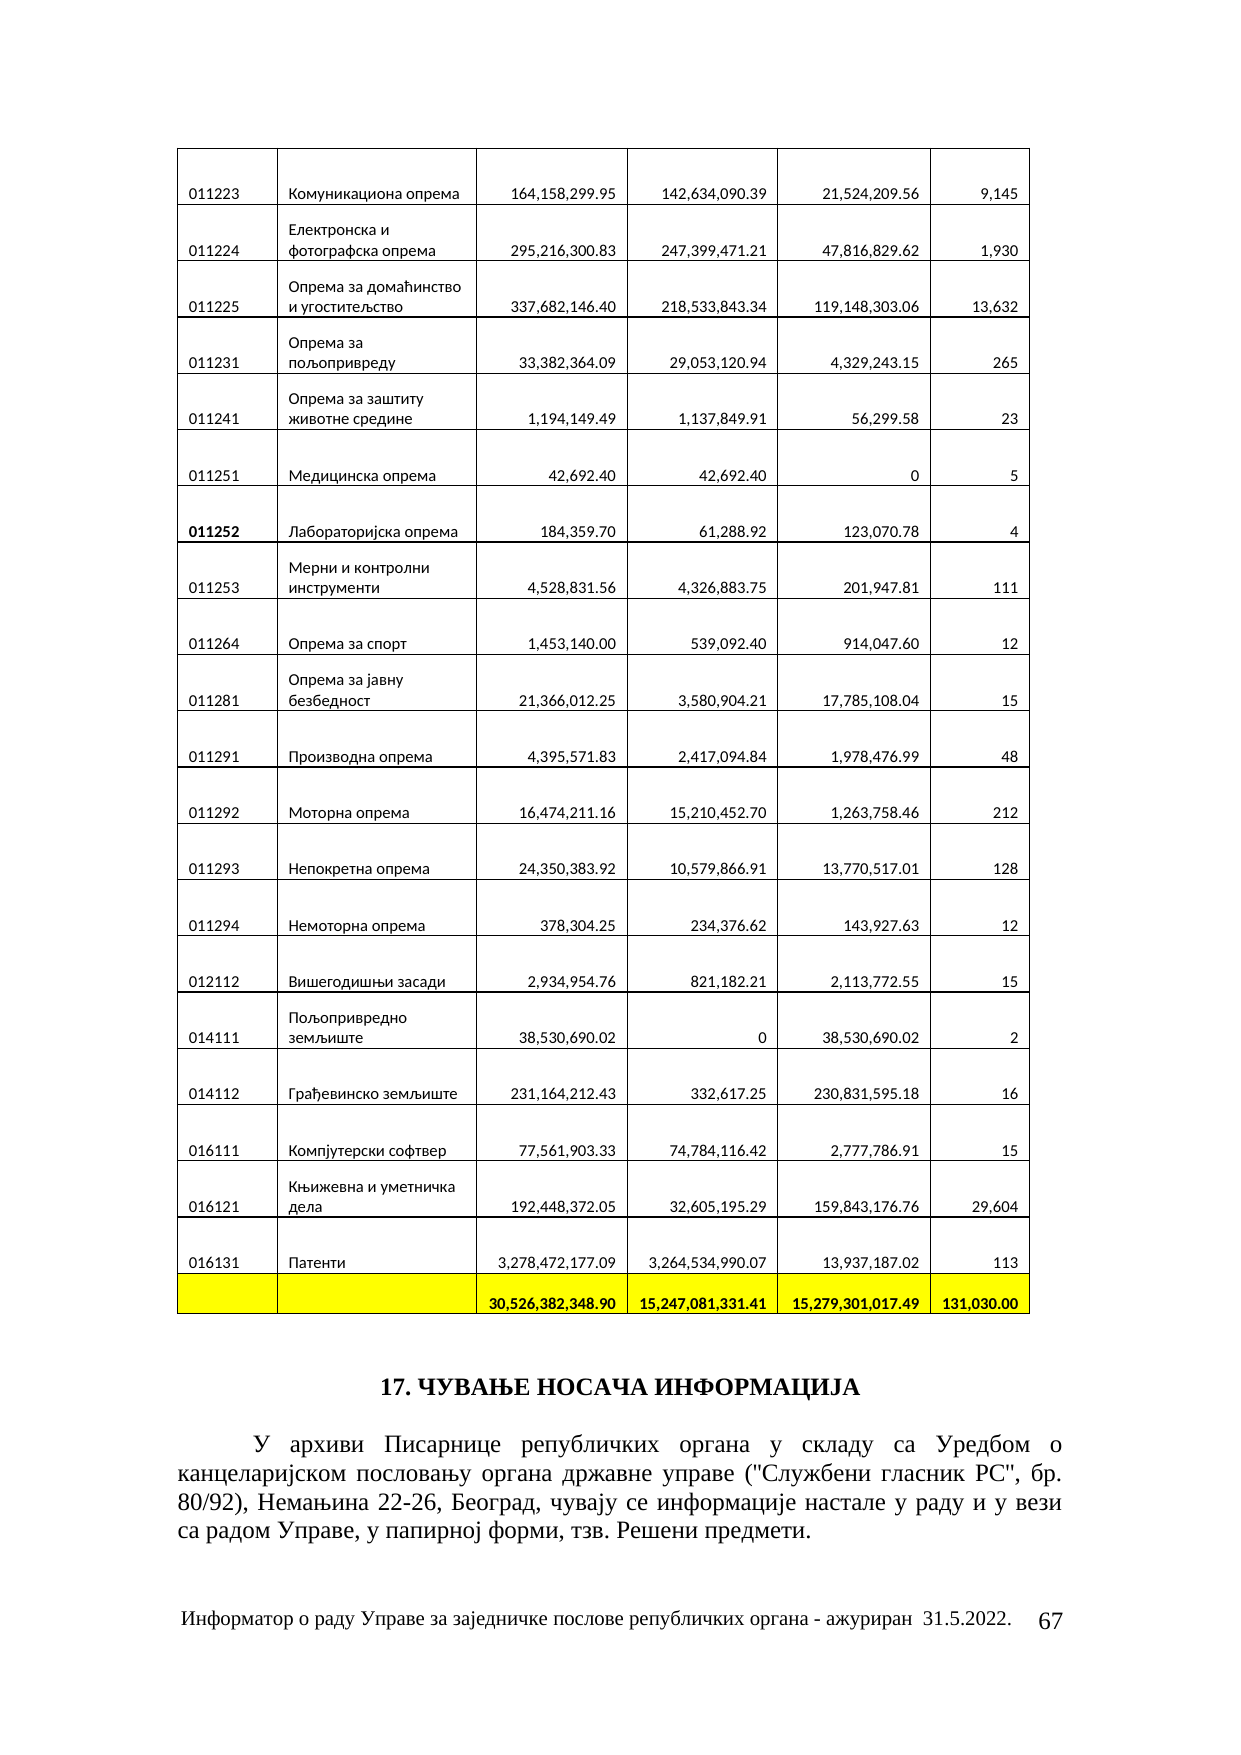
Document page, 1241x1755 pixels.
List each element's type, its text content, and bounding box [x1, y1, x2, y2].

table_cell 13,937,187.02 [778, 1218, 930, 1273]
table_cell 1,930 [931, 205, 1029, 260]
table_cell 011281 [178, 655, 277, 710]
table_cell 9,145 [931, 149, 1029, 204]
table_cell 0 [628, 993, 777, 1048]
table_cell 113 [931, 1218, 1029, 1273]
table_cell 4,528,831.56 [477, 543, 627, 598]
table_cell 15 [931, 936, 1029, 991]
text У архиви Писарнице републичких органа у складу са Уредбом о канцеларијском пословању органа државне управе (''Службени гласник РС'', бр. 80/92), Немањина 22-26, Београд, чувају се информације настале у раду и у вези са радом Управе, у папирној форми, тзв. Решени предмети. [177, 1429, 1063, 1544]
table_cell 016131 [178, 1218, 277, 1273]
table_cell 016121 [178, 1161, 277, 1216]
table_cell 4,326,883.75 [628, 543, 777, 598]
table_cell 011293 [178, 824, 277, 879]
table_cell 164,158,299.95 [477, 149, 627, 204]
table_cell 265 [931, 318, 1029, 373]
table_cell Непокретна опрема [278, 824, 476, 879]
table_cell 1,263,758.46 [778, 768, 930, 823]
table_cell Грађевинско земљиште [278, 1049, 476, 1104]
table_cell 184,359.70 [477, 486, 627, 541]
table_cell 123,070.78 [778, 486, 930, 541]
table_cell 142,634,090.39 [628, 149, 777, 204]
table_cell 13,632 [931, 261, 1029, 316]
table_cell 2,777,786.91 [778, 1105, 930, 1160]
table_cell 38,530,690.02 [477, 993, 627, 1048]
table_cell 230,831,595.18 [778, 1049, 930, 1104]
table_cell 38,530,690.02 [778, 993, 930, 1048]
table_cell 011225 [178, 261, 277, 316]
table_cell 011291 [178, 711, 277, 766]
table_cell 011294 [178, 880, 277, 935]
table_cell 821,182.21 [628, 936, 777, 991]
table_cell 247,399,471.21 [628, 205, 777, 260]
table_cell Опрема за заштиту животне средине [278, 374, 476, 429]
table_cell Пољопривредно земљиште [278, 993, 476, 1048]
table_cell 212 [931, 768, 1029, 823]
table_cell 29,053,120.94 [628, 318, 777, 373]
table_cell 016111 [178, 1105, 277, 1160]
table_cell 3,580,904.21 [628, 655, 777, 710]
table_cell 011252 [178, 486, 277, 541]
table_cell Патенти [278, 1218, 476, 1273]
table_cell 47,816,829.62 [778, 205, 930, 260]
table_cell 16,474,211.16 [477, 768, 627, 823]
table_cell Опрема за домаћинство и угоститељство [278, 261, 476, 316]
table_cell 0 [778, 430, 930, 485]
table_cell 143,927.63 [778, 880, 930, 935]
table_cell [178, 1274, 277, 1313]
table_cell Компјутерски софтвер [278, 1105, 476, 1160]
table_cell 128 [931, 824, 1029, 879]
table_cell Опрема за јавну безбедност [278, 655, 476, 710]
table_cell 16 [931, 1049, 1029, 1104]
table_cell 1,978,476.99 [778, 711, 930, 766]
table_cell 378,304.25 [477, 880, 627, 935]
table_cell Електронска и фотографска опрема [278, 205, 476, 260]
table_cell 4 [931, 486, 1029, 541]
table_cell 295,216,300.83 [477, 205, 627, 260]
table_cell 234,376.62 [628, 880, 777, 935]
text 17. ЧУВАЊЕ НОСАЧА ИНФОРМАЦИЈА [177, 1372, 1063, 1401]
table_cell 011264 [178, 599, 277, 654]
table_cell 014112 [178, 1049, 277, 1104]
table_cell 201,947.81 [778, 543, 930, 598]
table_cell 33,382,364.09 [477, 318, 627, 373]
table_cell 74,784,116.42 [628, 1105, 777, 1160]
table_cell 3,264,534,990.07 [628, 1218, 777, 1273]
table_cell 15,210,452.70 [628, 768, 777, 823]
table_cell 337,682,146.40 [477, 261, 627, 316]
table_cell 111 [931, 543, 1029, 598]
table_cell 42,692.40 [628, 430, 777, 485]
table_cell 42,692.40 [477, 430, 627, 485]
table_cell 21,366,012.25 [477, 655, 627, 710]
table_cell 77,561,903.33 [477, 1105, 627, 1160]
table_cell 13,770,517.01 [778, 824, 930, 879]
table_cell 2,417,094.84 [628, 711, 777, 766]
table_cell 012112 [178, 936, 277, 991]
table_cell 011251 [178, 430, 277, 485]
table_cell 014111 [178, 993, 277, 1048]
table_cell 2,113,772.55 [778, 936, 930, 991]
table_cell 011231 [178, 318, 277, 373]
table_cell 17,785,108.04 [778, 655, 930, 710]
table_cell Књижевна и уметничка дела [278, 1161, 476, 1216]
table_cell Производна опрема [278, 711, 476, 766]
table_cell Мерни и контролни инструменти [278, 543, 476, 598]
table_cell Немоторна опрема [278, 880, 476, 935]
table_cell 24,350,383.92 [477, 824, 627, 879]
table_cell 48 [931, 711, 1029, 766]
table_cell Медицинска опрема [278, 430, 476, 485]
table_cell 1,453,140.00 [477, 599, 627, 654]
table_cell 3,278,472,177.09 [477, 1218, 627, 1273]
table_cell 56,299.58 [778, 374, 930, 429]
table_cell Опрема за спорт [278, 599, 476, 654]
table_cell 30,526,382,348.90 [477, 1274, 627, 1313]
table_cell Лабораторијска опрема [278, 486, 476, 541]
table_cell 231,164,212.43 [477, 1049, 627, 1104]
table_cell 218,533,843.34 [628, 261, 777, 316]
table_cell 21,524,209.56 [778, 149, 930, 204]
table_cell 011224 [178, 205, 277, 260]
table_cell 011223 [178, 149, 277, 204]
table_cell 332,617.25 [628, 1049, 777, 1104]
table_cell 539,092.40 [628, 599, 777, 654]
table_cell 131,030.00 [931, 1274, 1029, 1313]
table_cell 192,448,372.05 [477, 1161, 627, 1216]
table_cell 5 [931, 430, 1029, 485]
table_cell 011253 [178, 543, 277, 598]
table_cell 119,148,303.06 [778, 261, 930, 316]
table_cell 011241 [178, 374, 277, 429]
table_cell Моторна опрема [278, 768, 476, 823]
table_cell 4,395,571.83 [477, 711, 627, 766]
table_cell 15 [931, 655, 1029, 710]
table_cell Комуникациона опрема [278, 149, 476, 204]
table_cell 15,247,081,331.41 [628, 1274, 777, 1313]
table_cell 15,279,301,017.49 [778, 1274, 930, 1313]
table_cell 011292 [178, 768, 277, 823]
table_cell 15 [931, 1105, 1029, 1160]
table_cell 12 [931, 599, 1029, 654]
table_cell 32,605,195.29 [628, 1161, 777, 1216]
table_cell 2,934,954.76 [477, 936, 627, 991]
table_cell 2 [931, 993, 1029, 1048]
table_cell 29,604 [931, 1161, 1029, 1216]
table_cell 1,194,149.49 [477, 374, 627, 429]
table_cell 159,843,176.76 [778, 1161, 930, 1216]
table_cell 61,288.92 [628, 486, 777, 541]
table_cell 4,329,243.15 [778, 318, 930, 373]
table_cell 12 [931, 880, 1029, 935]
table_cell Вишегодишњи засади [278, 936, 476, 991]
table_cell 914,047.60 [778, 599, 930, 654]
table_cell 23 [931, 374, 1029, 429]
table_cell 10,579,866.91 [628, 824, 777, 879]
table_cell Опрема за пољопривреду [278, 318, 476, 373]
table_cell 1,137,849.91 [628, 374, 777, 429]
table_cell [278, 1274, 476, 1313]
